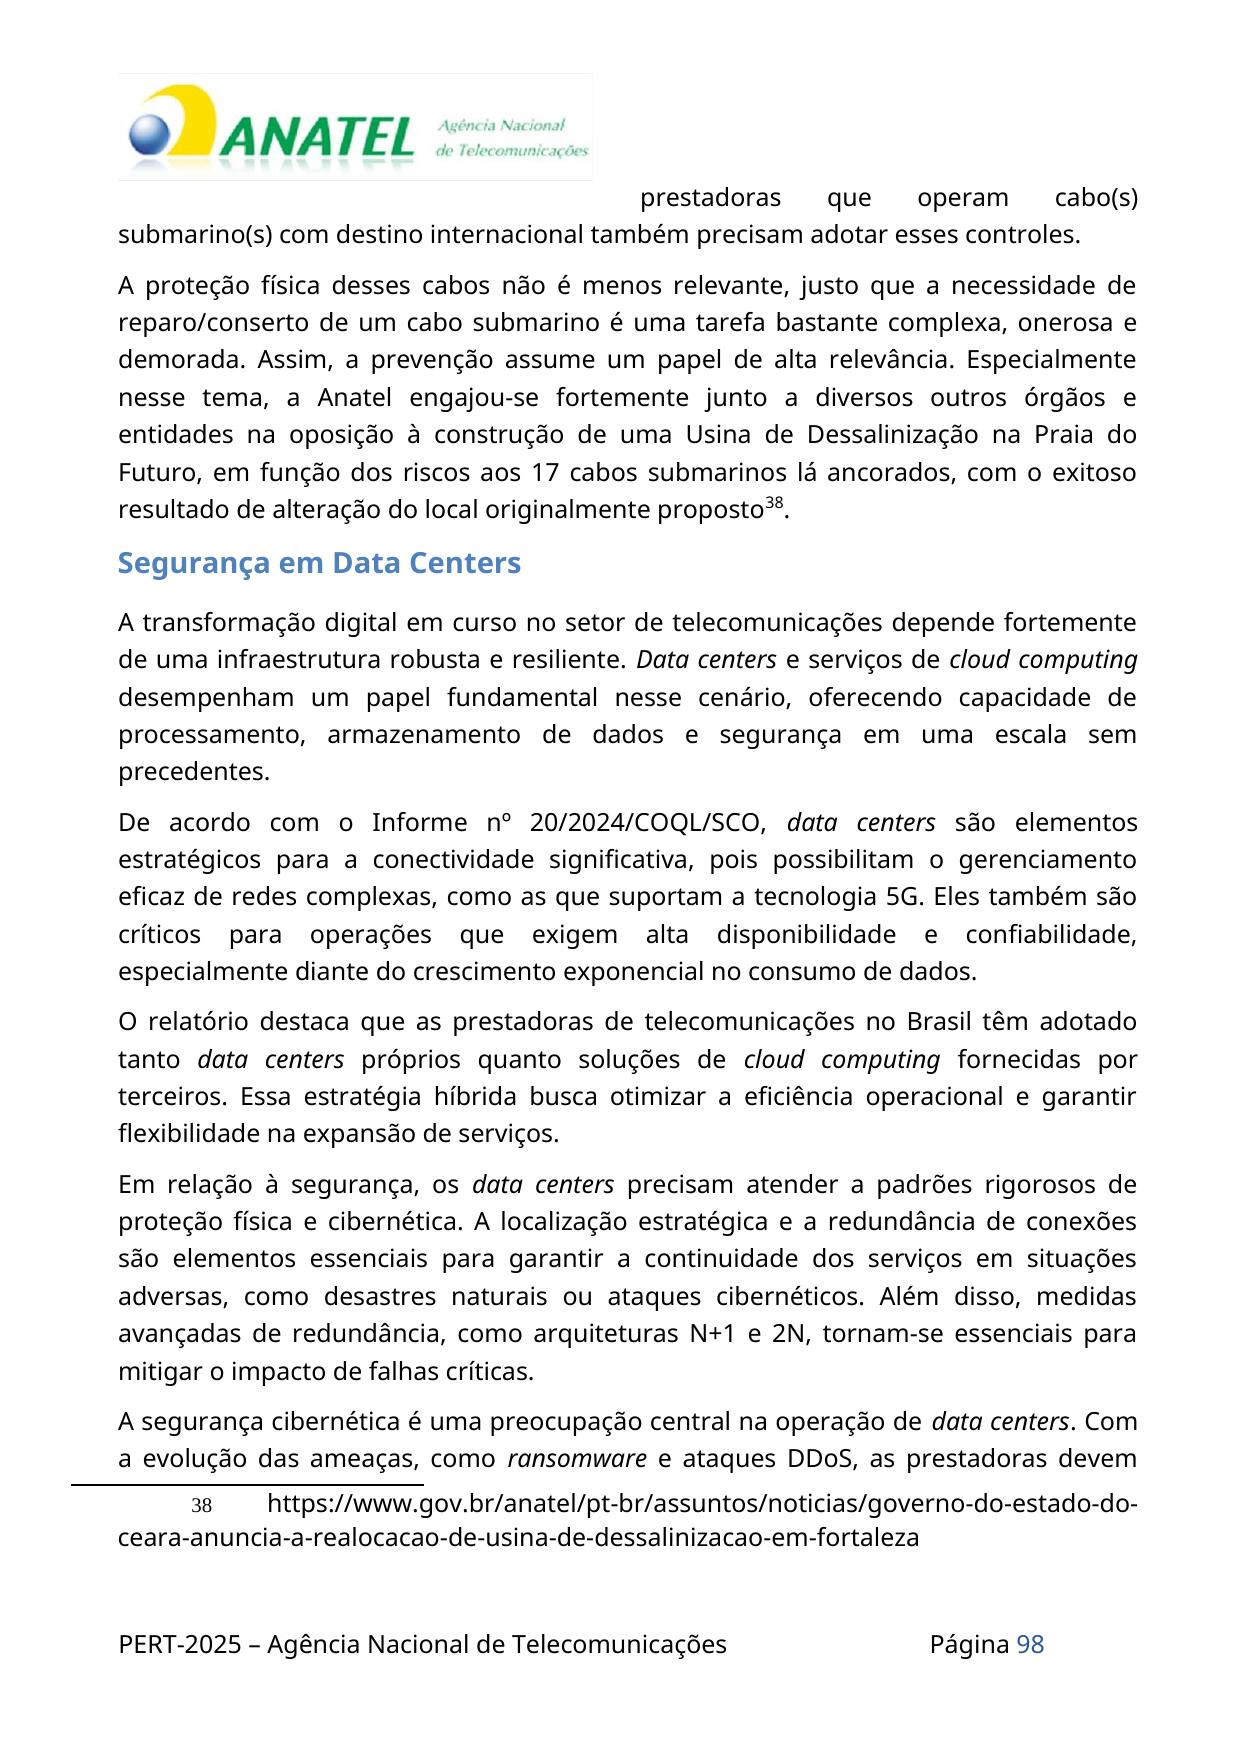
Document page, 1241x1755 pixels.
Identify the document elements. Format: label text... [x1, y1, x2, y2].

text A segurança cibernética é uma preocupação central na operação de data centers. Com a evolução das ameaças, como ransomware e ataques DDoS, as prestadoras devem [118, 1403, 1138, 1475]
subtitle Segurança em Data Centers [117, 542, 1127, 582]
text O relatório destaca que as prestadoras de telecomunicações no Brasil têm adotado tanto data centers próprios quanto soluções de cloud computing fornecidas por terceiros. Essa estratégia híbrida busca otimizar a eficiência operacional e garantir flexibilidade na expansão de serviços. [118, 1004, 1138, 1150]
text Em relação à segurança, os data centers precisam atender a padrões rigorosos de proteção física e cibernética. A localização estratégica e a redundância de conexões são elementos essenciais para garantir a continuidade dos serviços em situações adversas, como desastres naturais ou ataques cibernéticos. Além disso, medidas avançadas de redundância, como arquiteturas N+1 e 2N, tornam-se essenciais para mitigar o impacto de falhas críticas. [118, 1166, 1138, 1387]
text De acordo com o Informe nº 20/2024/COQL/SCO, data centers são elementos estratégicos para a conectividade significativa, pois possibilitam o gerenciamento eficaz de redes complexas, como as que suportam a tecnologia 5G. Eles também são críticos para operações que exigem alta disponibilidade e confiabilidade, especialmente diante do crescimento exponencial no consumo de dados. [118, 804, 1138, 988]
text https://www.gov.br/anatel/pt-br/assuntos/noticias/governo-do-estado-do-ceara-anuncia-a-realocacao-de-usina-de-dessalinizacao-em-fortaleza [117, 1486, 1139, 1554]
text A transformação digital em curso no setor de telecomunicações depende fortemente de uma infraestrutura robusta e resiliente. Data centers e serviços de cloud computing desempenham um papel fundamental nesse cenário, oferecendo capacidade de processamento, armazenamento de dados e segurança em uma escala sem precedentes. [118, 604, 1138, 788]
text prestadoras que operam cabo(s) submarino(s) com destino internacional também precisam adotar esses controles. [118, 180, 1138, 251]
text A proteção física desses cabos não é menos relevante, justo que a necessidade de reparo/conserto de um cabo submarino é uma tarefa bastante complexa, onerosa e demorada. Assim, a prevenção assume um papel de alta relevância. Especialmente nesse tema, a Anatel engajou-se fortemente junto a diversos outros órgãos e entidades na oposição à construção de uma Usina de Dessalinização na Praia do Futuro, em função dos riscos aos 17 cabos submarinos lá ancorados, com o exitoso resultado de alteração do local originalmente proposto. [118, 267, 1138, 526]
